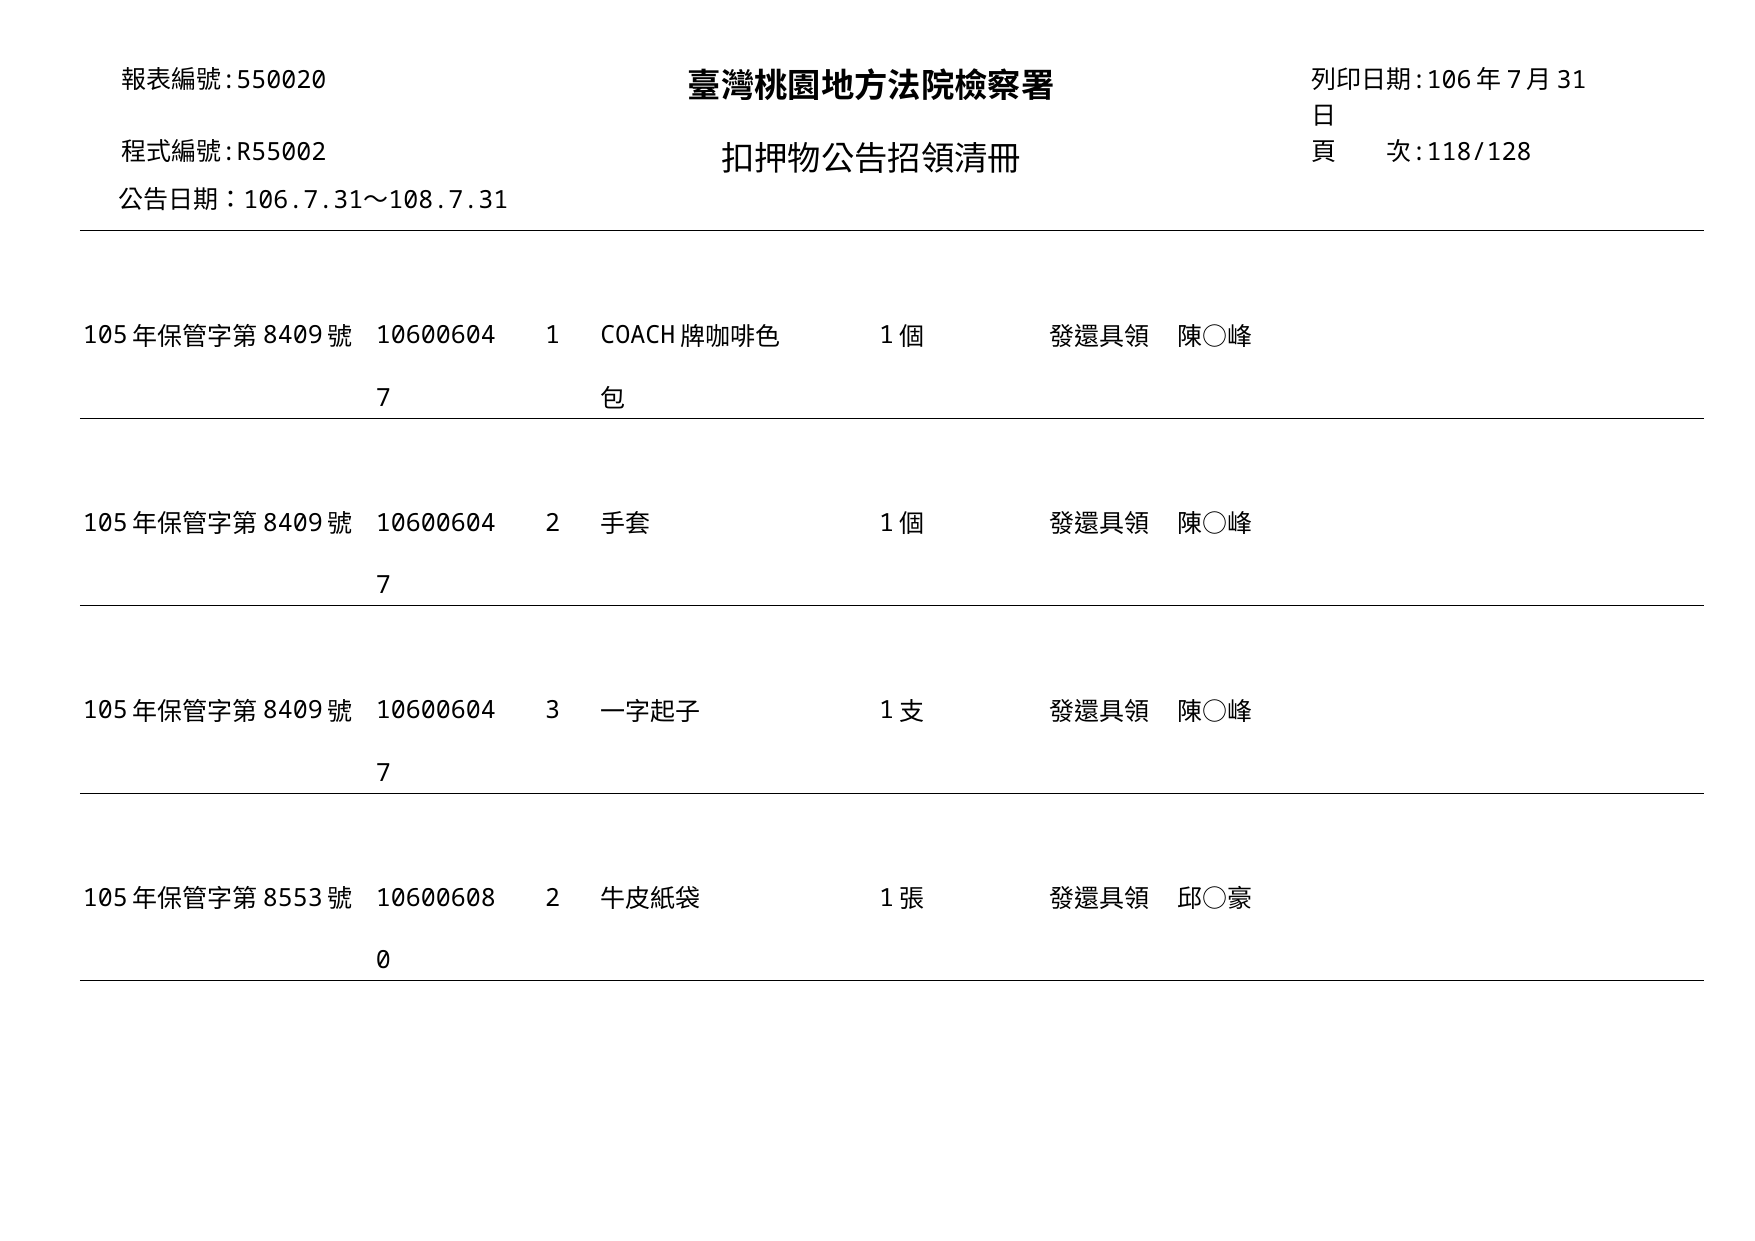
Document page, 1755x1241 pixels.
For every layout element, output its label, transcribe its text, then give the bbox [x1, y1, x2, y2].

table_cell 1個 [808, 419, 927, 605]
table_cell [1575, 231, 1704, 417]
table_cell 106006080 [373, 794, 507, 980]
table_cell [1317, 419, 1575, 605]
table_cell 105年保管字第8553號 [80, 794, 373, 980]
table_cell 1 [507, 231, 597, 417]
table_cell 2 [507, 419, 597, 605]
table_cell 105年保管字第8409號 [80, 231, 373, 417]
table_cell [1317, 231, 1575, 417]
table_cell [927, 606, 1046, 792]
table_cell 邱○豪 [1175, 794, 1317, 980]
table_cell 陳○峰 [1175, 606, 1317, 792]
table_cell 105年保管字第8409號 [80, 606, 373, 792]
table_cell 陳○峰 [1175, 419, 1317, 605]
table_cell 3 [507, 606, 597, 792]
table_cell [1317, 794, 1575, 980]
table_cell COACH牌咖啡色包 [597, 231, 807, 417]
table_cell 發還具領 [1046, 606, 1175, 792]
table_cell [1575, 794, 1704, 980]
table_cell [927, 794, 1046, 980]
table_cell 發還具領 [1046, 419, 1175, 605]
table_cell 手套 [597, 419, 807, 605]
table_cell 2 [507, 794, 597, 980]
table_cell 1支 [808, 606, 927, 792]
table_cell 106006047 [373, 231, 507, 417]
table_cell 106006047 [373, 419, 507, 605]
table_cell [1575, 419, 1704, 605]
table_cell 一字起子 [597, 606, 807, 792]
table_cell [1575, 606, 1704, 792]
table_cell [927, 231, 1046, 417]
table_cell 發還具領 [1046, 231, 1175, 417]
table_cell 陳○峰 [1175, 231, 1317, 417]
table_cell 1個 [808, 231, 927, 417]
table_cell 105年保管字第8409號 [80, 419, 373, 605]
table_cell 發還具領 [1046, 794, 1175, 980]
table_cell 牛皮紙袋 [597, 794, 807, 980]
table_cell [1317, 606, 1575, 792]
table_cell 106006047 [373, 606, 507, 792]
table_cell [927, 419, 1046, 605]
table_cell 1張 [808, 794, 927, 980]
